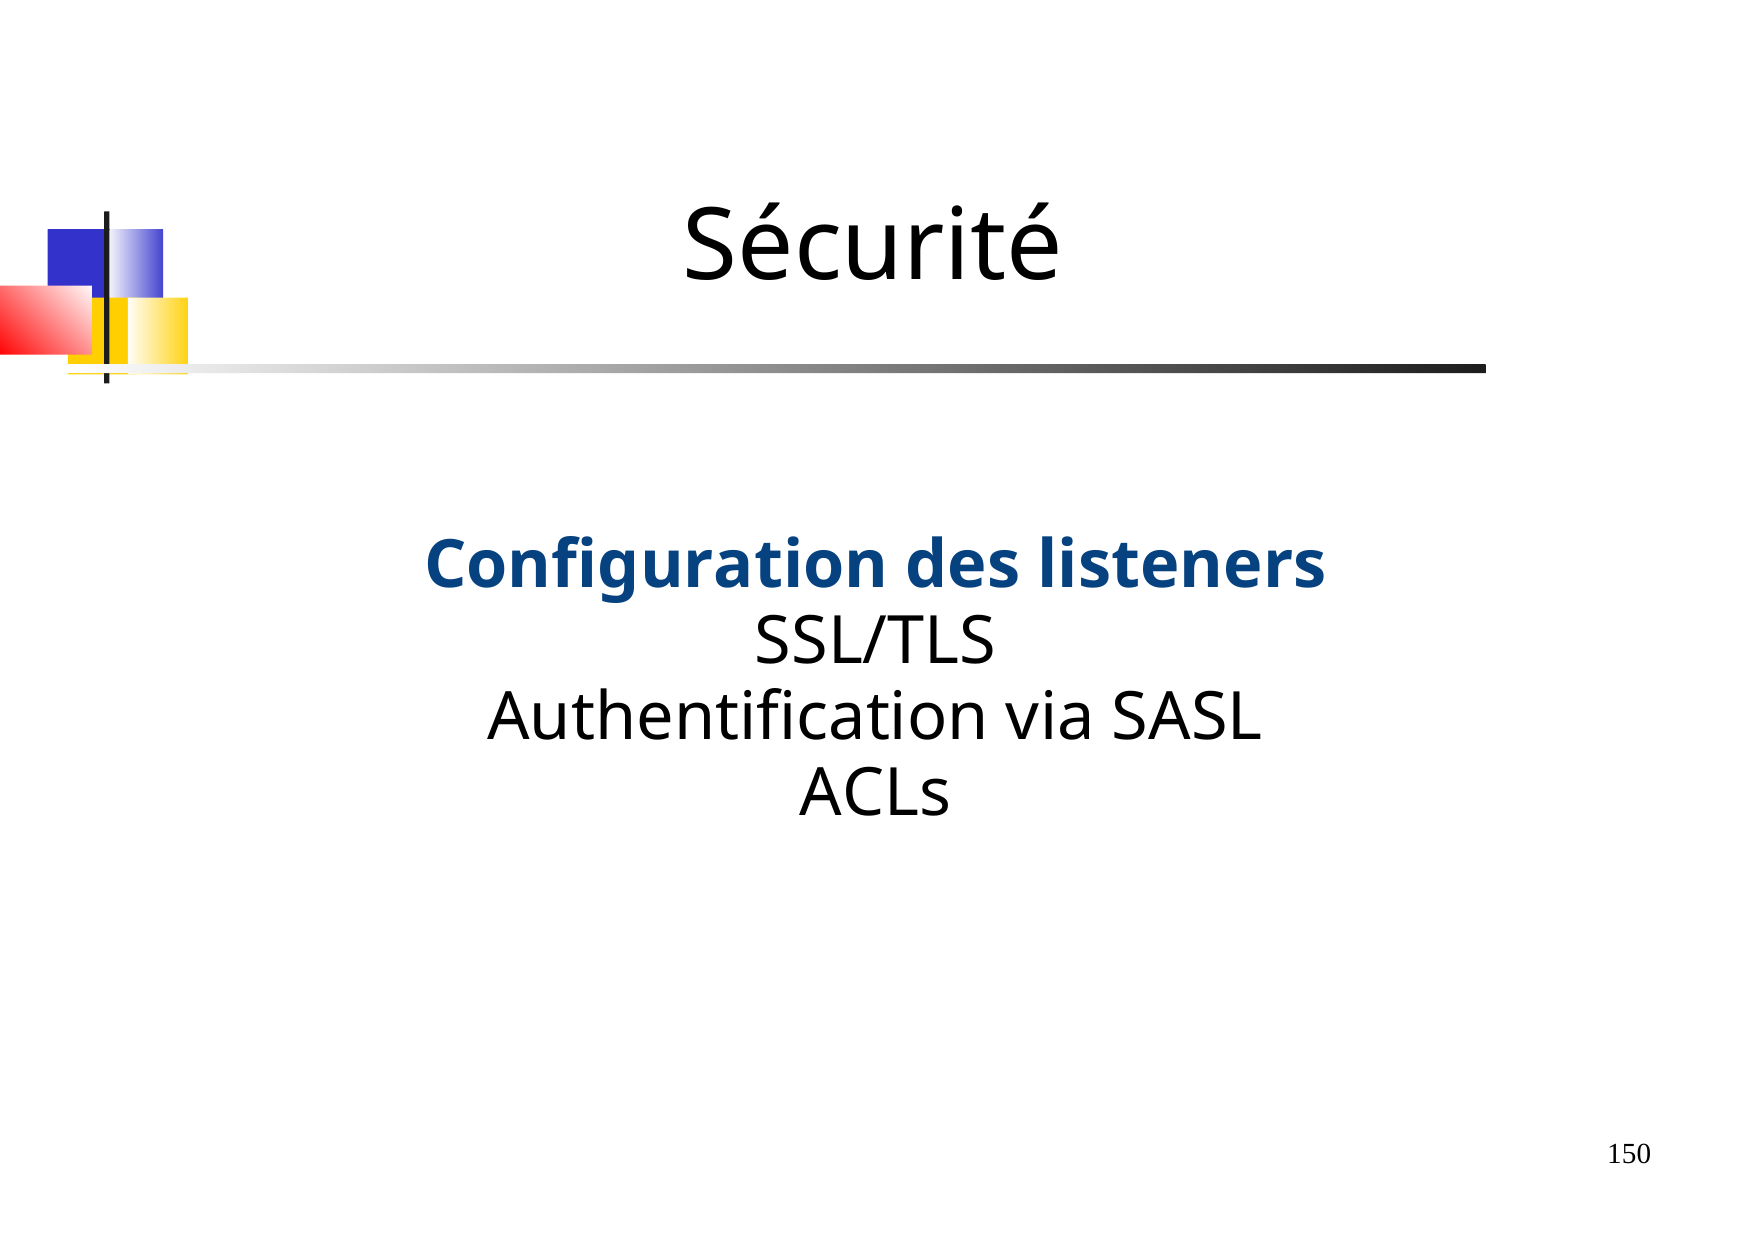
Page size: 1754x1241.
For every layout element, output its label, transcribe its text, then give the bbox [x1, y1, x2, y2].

title Sécurité [179, 139, 1567, 351]
subtitle Configuration des listeners SSL/TLS Authentification via SASL ACLs [179, 371, 1567, 1091]
